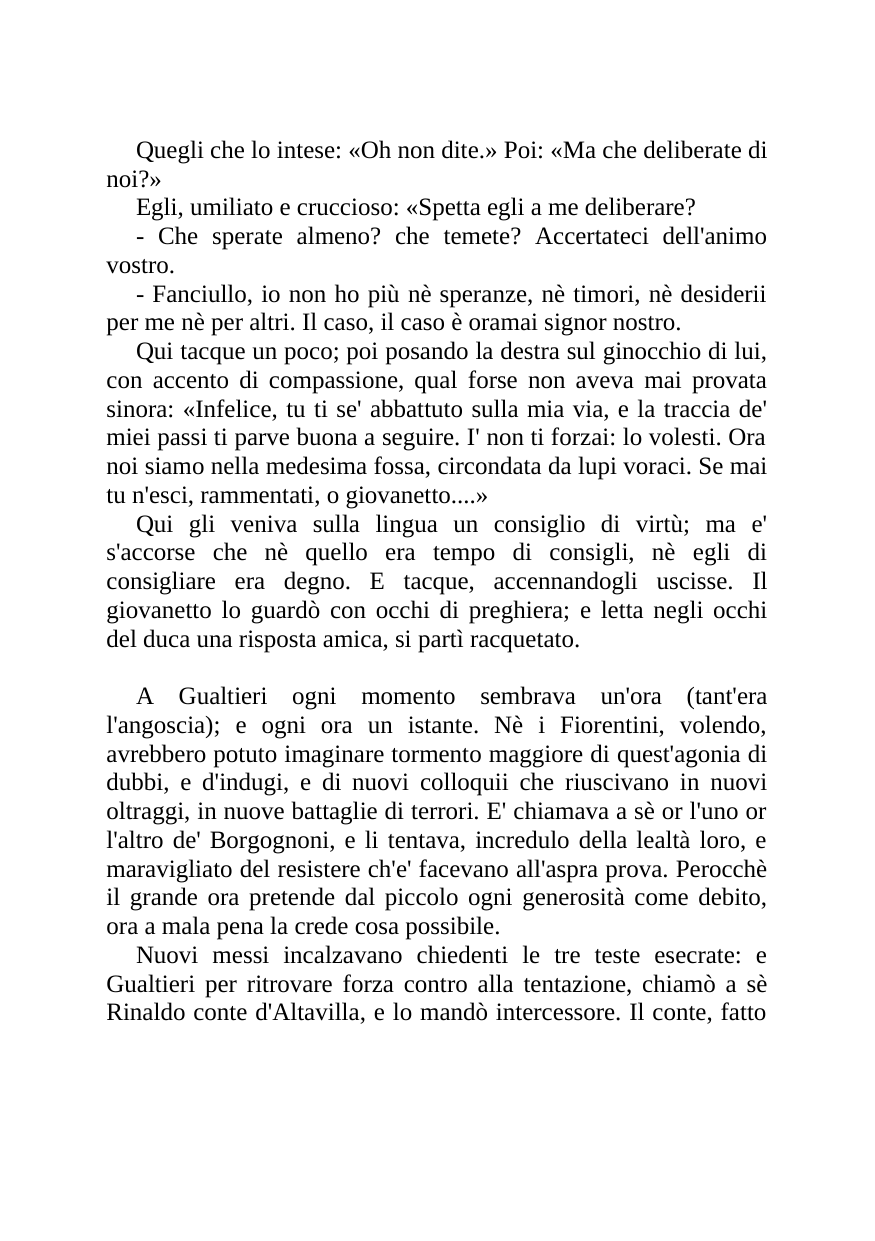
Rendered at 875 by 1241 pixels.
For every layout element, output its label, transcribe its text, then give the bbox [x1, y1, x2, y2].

text Nuovi messi incalzavano chiedenti le tre teste esecrate: e Gualtieri per ritrovare forza contro alla tentazione, chiamò a sè Rinaldo conte d'Altavilla, e lo mandò intercessore. Il conte, fatto [106, 940, 768, 1026]
text Qui gli veniva sulla lingua un consiglio di virtù; ma e' s'accorse che nè quello era tempo di consigli, nè egli di consigliare era degno. E tacque, accennandogli uscisse. Il giovanetto lo guardò con occhi di preghiera; e letta negli occhi del duca una risposta amica, si partì racquetato. [106, 509, 768, 652]
text Qui tacque un poco; poi posando la destra sul ginocchio di lui, con accento di compassione, qual forse non aveva mai provata sinora: «Infelice, tu ti se' abbattuto sulla mia via, e la traccia de' miei passi ti parve buona a seguire. I' non ti forzai: lo volesti. Ora noi siamo nella medesima fossa, circondata da lupi voraci. Se mai tu n'esci, rammentati, o giovanetto....» [106, 336, 768, 509]
text - Che sperate almeno? che temete? Accertateci dell'animo vostro. [106, 221, 768, 279]
text Quegli che lo intese: «Oh non dite.» Poi: «Ma che deliberate di noi?» [106, 135, 768, 192]
text Egli, umiliato e cruccioso: «Spetta egli a me deliberare? [106, 192, 768, 221]
text - Fanciullo, io non ho più nè speranze, nè timori, nè desiderii per me nè per altri. Il caso, il caso è oramai signor nostro. [106, 279, 768, 336]
text A Gualtieri ogni momento sembrava un'ora (tant'era l'angoscia); e ogni ora un istante. Nè i Fiorentini, volendo, avrebbero potuto imaginare tormento maggiore di quest'agonia di dubbi, e d'indugi, e di nuovi colloquii che riuscivano in nuovi oltraggi, in nuove battaglie di terrori. E' chiamava a sè or l'uno or l'altro de' Borgognoni, e li tentava, incredulo della lealtà loro, e maravigliato del resistere ch'e' facevano all'aspra prova. Perocchè il grande ora pretende dal piccolo ogni generosità come debito, ora a mala pena la crede cosa possibile. [106, 681, 768, 940]
